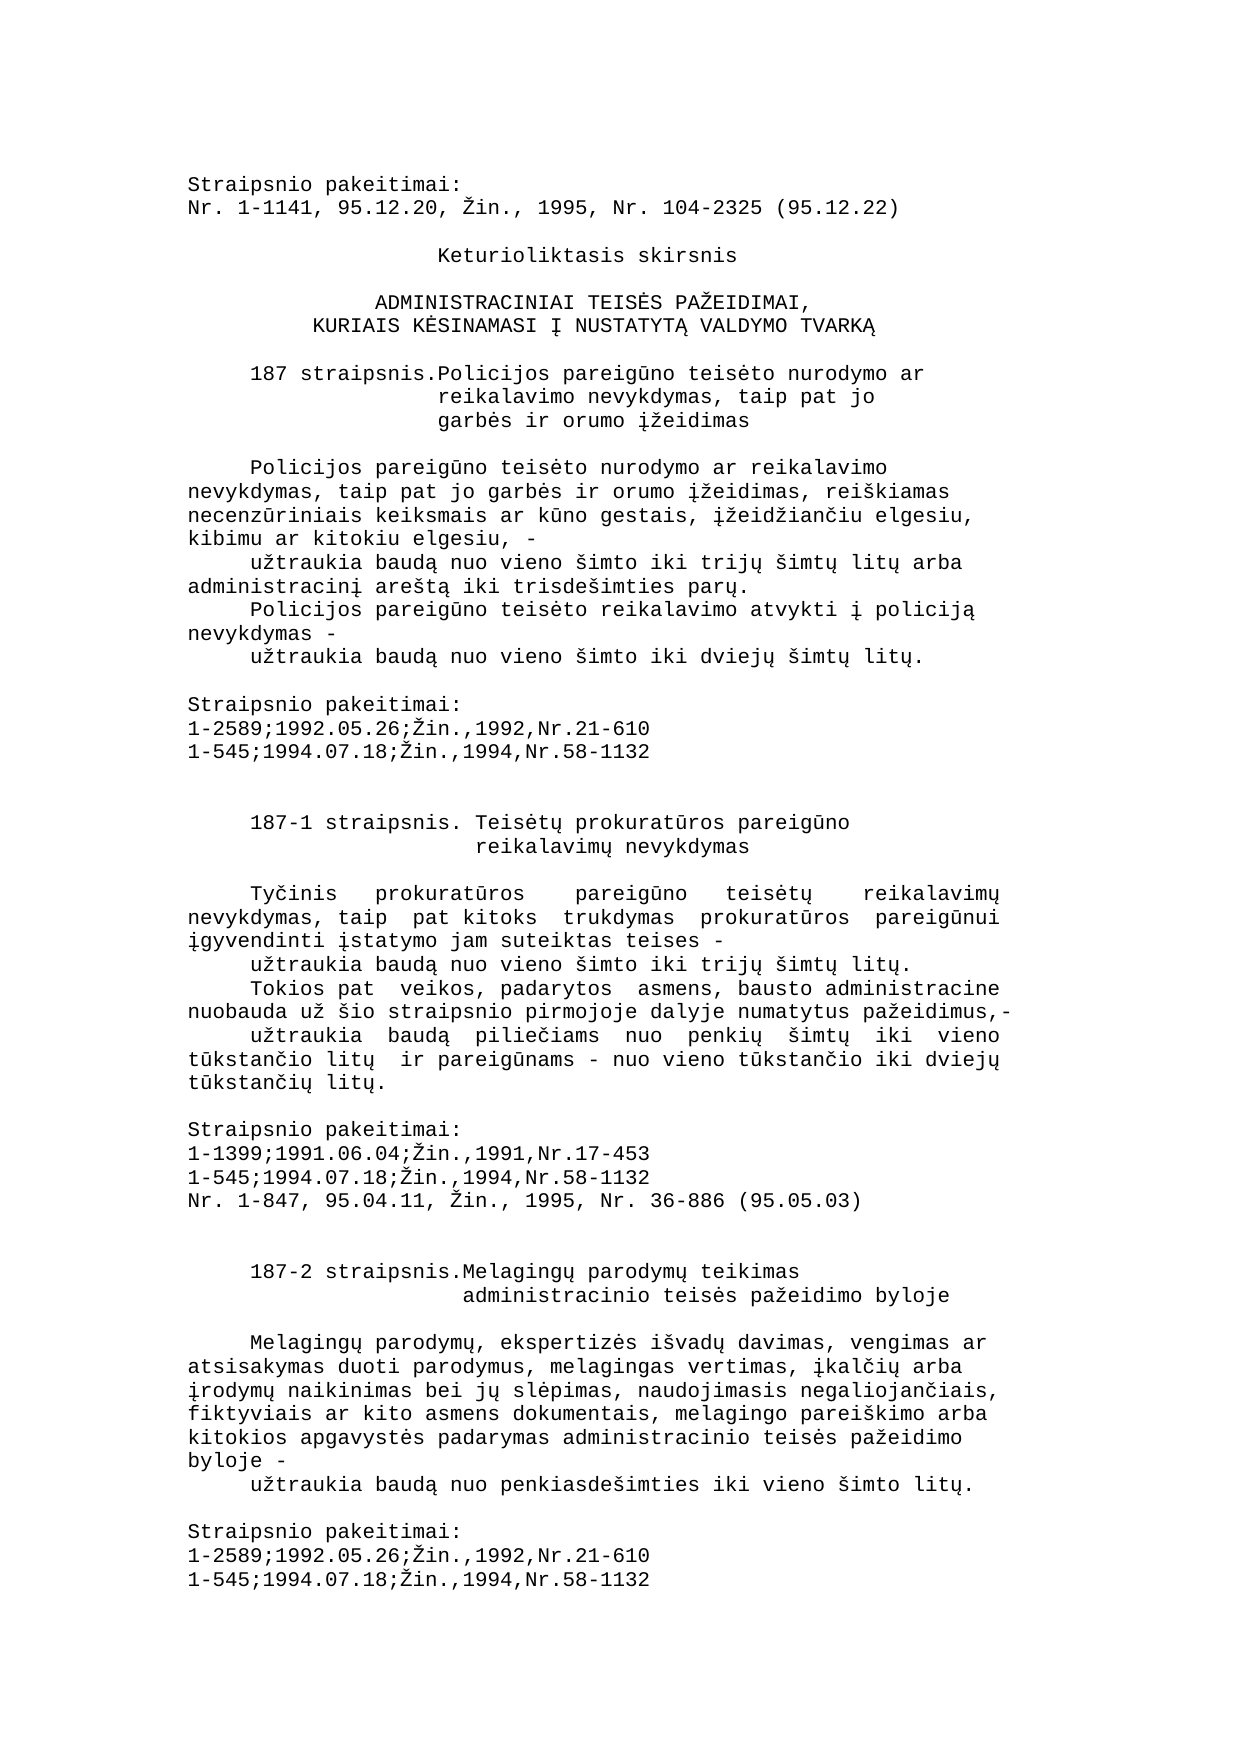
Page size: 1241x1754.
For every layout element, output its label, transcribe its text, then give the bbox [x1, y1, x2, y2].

text Straipsnio pakeitimai: [187, 1119, 1053, 1143]
text 187-1 straipsnis. Teisėtų prokuratūros pareigūno [187, 812, 1053, 836]
text Keturioliktasis skirsnis [187, 244, 1053, 268]
text Policijos pareigūno teisėto reikalavimo atvykti į policiją [187, 599, 1053, 623]
text Nr. 1-1141, 95.12.20, Žin., 1995, Nr. 104-2325 (95.12.22) [187, 197, 1053, 221]
text byloje - [187, 1451, 1053, 1474]
text tūkstančio litų ir pareigūnams - nuo vieno tūkstančio iki dviejų [187, 1048, 1053, 1072]
text užtraukia baudą nuo vieno šimto iki trijų šimtų litų. [187, 954, 1053, 978]
text ADMINISTRACINIAI TEISĖS PAŽEIDIMAI, [187, 292, 1053, 316]
text 1-1399;1991.06.04;Žin.,1991,Nr.17-453 [187, 1143, 1053, 1167]
text Tokios pat veikos, padarytos asmens, bausto administracine [187, 978, 1053, 1001]
text kibimu ar kitokiu elgesiu, - [187, 528, 1053, 552]
text Tyčinis prokuratūros pareigūno teisėtų reikalavimų [187, 883, 1053, 907]
text kitokios apgavystės padarymas administracinio teisės pažeidimo [187, 1427, 1053, 1451]
text nevykdymas, taip pat jo garbės ir orumo įžeidimas, reiškiamas [187, 481, 1053, 505]
text nuobauda už šio straipsnio pirmojoje dalyje numatytus pažeidimus,- [187, 1001, 1053, 1025]
text Straipsnio pakeitimai: [187, 694, 1053, 717]
text Straipsnio pakeitimai: [187, 1521, 1053, 1545]
text reikalavimų nevykdymas [187, 836, 1053, 859]
text tūkstančių litų. [187, 1072, 1053, 1096]
text reikalavimo nevykdymas, taip pat jo [187, 386, 1053, 410]
text 1-2589;1992.05.26;Žin.,1992,Nr.21-610 [187, 1545, 1053, 1569]
text 1-545;1994.07.18;Žin.,1994,Nr.58-1132 [187, 1569, 1053, 1592]
text administracinio teisės pažeidimo byloje [187, 1285, 1053, 1309]
text užtraukia baudą piliečiams nuo penkių šimtų iki vieno [187, 1025, 1053, 1048]
text Policijos pareigūno teisėto nurodymo ar reikalavimo [187, 457, 1053, 481]
text garbės ir orumo įžeidimas [187, 410, 1053, 434]
text Nr. 1-847, 95.04.11, Žin., 1995, Nr. 36-886 (95.05.03) [187, 1190, 1053, 1214]
text užtraukia baudą nuo penkiasdešimties iki vieno šimto litų. [187, 1474, 1053, 1498]
text įgyvendinti įstatymo jam suteiktas teises - [187, 930, 1053, 954]
text Melagingų parodymų, ekspertizės išvadų davimas, vengimas ar [187, 1332, 1053, 1356]
text nevykdymas - [187, 623, 1053, 647]
text 1-545;1994.07.18;Žin.,1994,Nr.58-1132 [187, 741, 1053, 765]
text KURIAIS KĖSINAMASI Į NUSTATYTĄ VALDYMO TVARKĄ [187, 316, 1053, 339]
text Straipsnio pakeitimai: [187, 174, 1053, 197]
text užtraukia baudą nuo vieno šimto iki dviejų šimtų litų. [187, 647, 1053, 670]
text 1-545;1994.07.18;Žin.,1994,Nr.58-1132 [187, 1167, 1053, 1190]
text necenzūriniais keiksmais ar kūno gestais, įžeidžiančiu elgesiu, [187, 505, 1053, 528]
text 187-2 straipsnis.Melagingų parodymų teikimas [187, 1261, 1053, 1285]
text atsisakymas duoti parodymus, melagingas vertimas, įkalčių arba [187, 1356, 1053, 1379]
text fiktyviais ar kito asmens dokumentais, melagingo pareiškimo arba [187, 1403, 1053, 1427]
text 1-2589;1992.05.26;Žin.,1992,Nr.21-610 [187, 717, 1053, 741]
text užtraukia baudą nuo vieno šimto iki trijų šimtų litų arba [187, 552, 1053, 576]
text įrodymų naikinimas bei jų slėpimas, naudojimasis negaliojančiais, [187, 1379, 1053, 1403]
text nevykdymas, taip pat kitoks trukdymas prokuratūros pareigūnui [187, 907, 1053, 930]
text administracinį areštą iki trisdešimties parų. [187, 576, 1053, 599]
text 187 straipsnis.Policijos pareigūno teisėto nurodymo ar [187, 363, 1053, 386]
